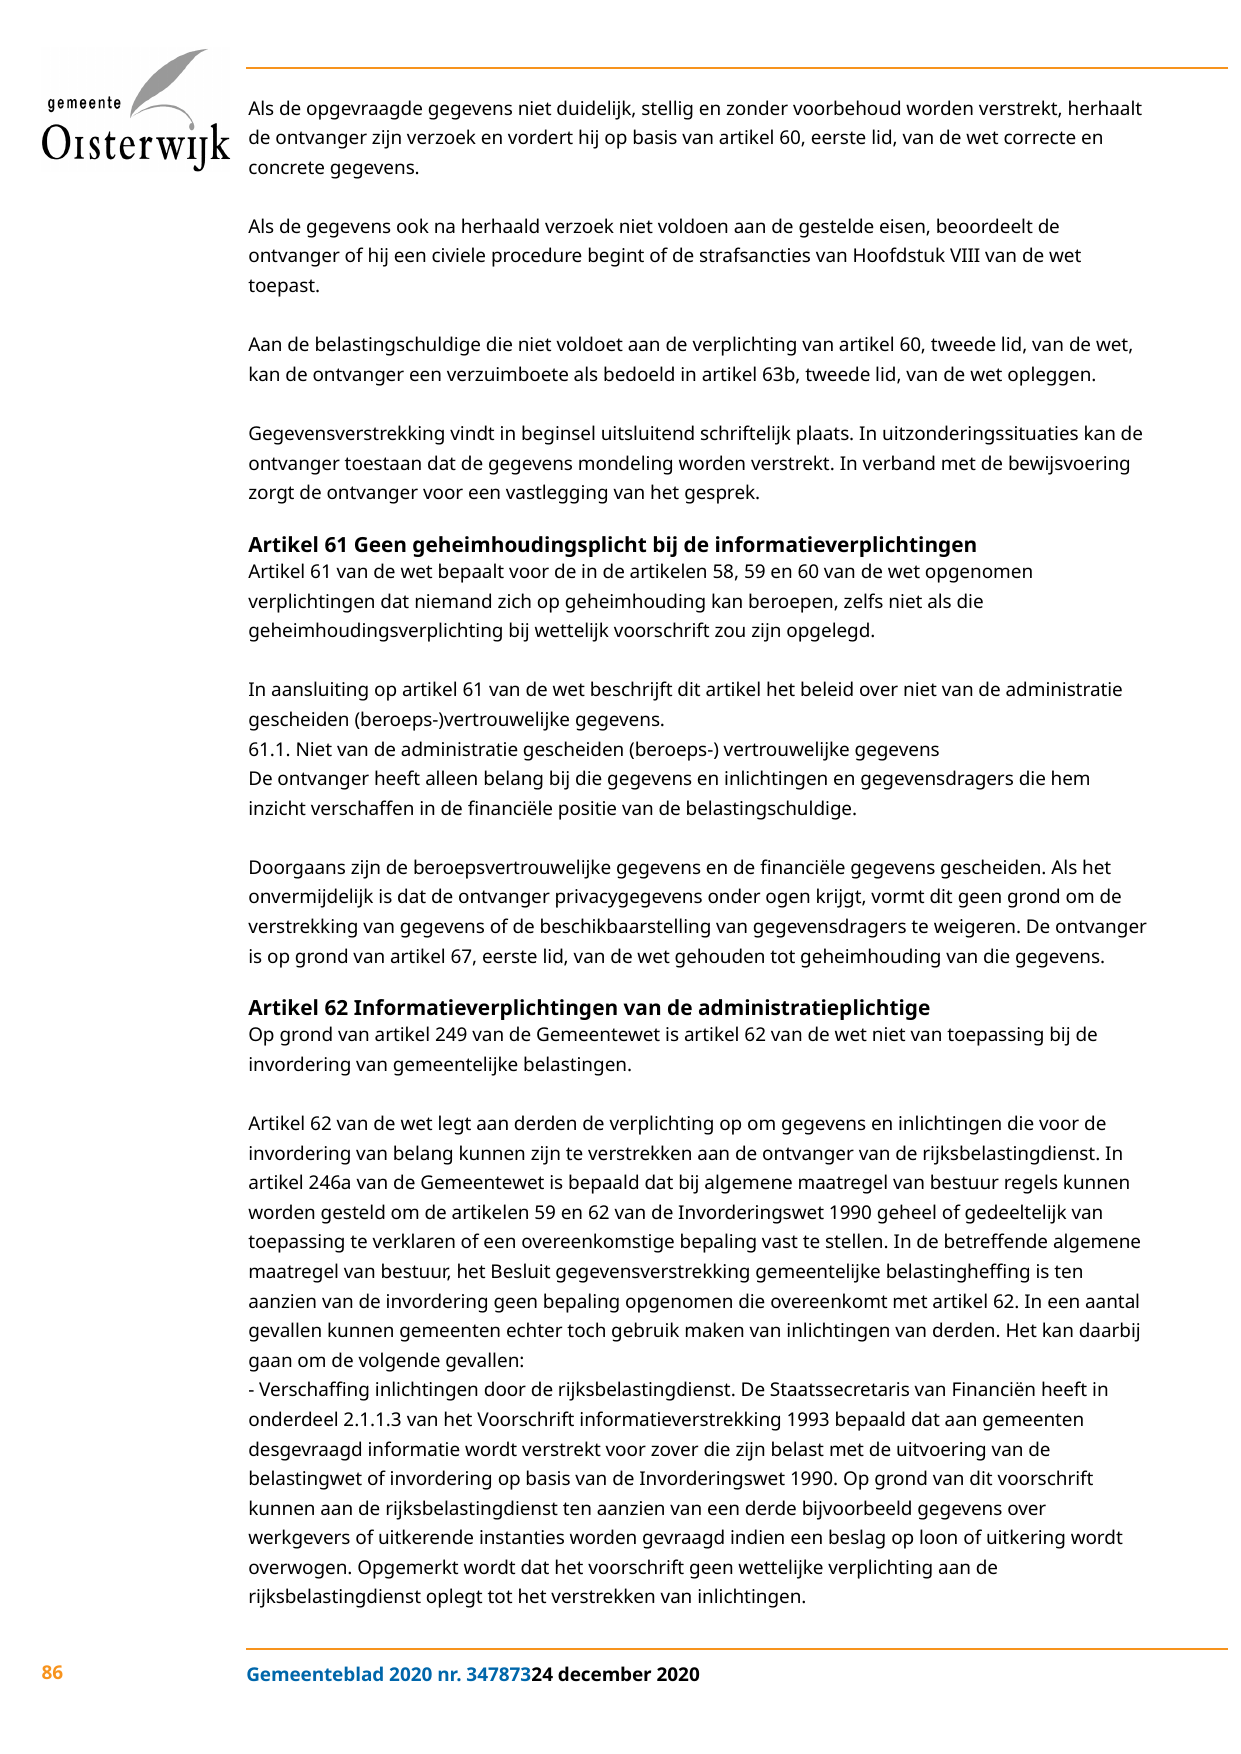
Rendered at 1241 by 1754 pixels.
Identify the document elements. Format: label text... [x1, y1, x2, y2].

picture [41, 47, 231, 172]
text De ontvanger heeft alleen belang bij die gegevens en inlichtingen en gegevensdragers die hem inzicht verschaffen in de financiële positie van de belastingschuldige. [248, 765, 1152, 821]
text Artikel 61 van de wet bepaalt voor de in de artikelen 58, 59 en 60 van de wet opgenomen verplichtingen dat niemand zich op geheimhouding kan beroepen, zelfs niet als die geheimhoudingsverplichting bij wettelijk voorschrift zou zijn opgelegd. [248, 558, 1152, 643]
text Artikel 61 Geen geheimhoudingsplicht bij de informatieverplichtingen [248, 530, 1152, 558]
text Artikel 62 Informatieverplichtingen van de administratieplichtige [248, 993, 1152, 1022]
text Op grond van artikel 249 van de Gemeentewet is artikel 62 van de wet niet van toepassing bij de invordering van gemeentelijke belastingen. [248, 1022, 1152, 1077]
text Artikel 62 van de wet legt aan derden de verplichting op om gegevens en inlichtingen die voor de invordering van belang kunnen zijn te verstrekken aan de ontvanger van de rijksbelastingdienst. In artikel 246a van de Gemeentewet is bepaald dat bij algemene maatregel van bestuur regels kunnen worden gesteld om de artikelen 59 en 62 van de Invorderingswet 1990 geheel of gedeeltelijk van toepassing te verklaren of een overeenkomstige bepaling vast te stellen. In de betreffende algemene maatregel van bestuur, het Besluit gegevensverstrekking gemeentelijke belastingheffing is ten aanzien van de invordering geen bepaling opgenomen die overeenkomt met artikel 62. In een aantal gevallen kunnen gemeenten echter toch gebruik maken van inlichtingen van derden. Het kan daarbij gaan om de volgende gevallen: [248, 1110, 1152, 1373]
text - Verschaffing inlichtingen door de rijksbelastingdienst. De Staatssecretaris van Financiën heeft in onderdeel 2.1.1.3 van het Voorschrift informatieverstrekking 1993 bepaald dat aan gemeenten desgevraagd informatie wordt verstrekt voor zover die zijn belast met de uitvoering van de belastingwet of invordering op basis van de Invorderingswet 1990. Op grond van dit voorschrift kunnen aan de rijksbelastingdienst ten aanzien van een derde bijvoorbeeld gegevens over werkgevers of uitkerende instanties worden gevraagd indien een beslag op loon of uitkering wordt overwogen. Opgemerkt wordt dat het voorschrift geen wettelijke verplichting aan de rijksbelastingdienst oplegt tot het verstrekken van inlichtingen. [248, 1377, 1152, 1609]
text Doorgaans zijn de beroepsvertrouwelijke gegevens en de financiële gegevens gescheiden. Als het onvermijdelijk is dat de ontvanger privacygegevens onder ogen krijgt, vormt dit geen grond om de verstrekking van gegevens of de beschikbaarstelling van gegevensdragers te weigeren. De ontvanger is op grond van artikel 67, eerste lid, van de wet gehouden tot geheimhouding van die gegevens. [248, 854, 1152, 968]
text Als de gegevens ook na herhaald verzoek niet voldoen aan de gestelde eisen, beoordeelt de ontvanger of hij een civiele procedure begint of de strafsancties van Hoofdstuk VIII van de wet toepast. [248, 213, 1152, 298]
text 61.1. Niet van de administratie gescheiden (beroeps-) vertrouwelijke gegevens [248, 736, 1152, 761]
text In aansluiting op artikel 61 van de wet beschrijft dit artikel het beleid over niet van de administratie gescheiden (beroeps-)vertrouwelijke gegevens. [248, 677, 1152, 732]
text Gegevensverstrekking vindt in beginsel uitsluitend schriftelijk plaats. In uitzonderingssituaties kan de ontvanger toestaan dat de gegevens mondeling worden verstrekt. In verband met de bewijsvoering zorgt de ontvanger voor een vastlegging van het gesprek. [248, 420, 1152, 505]
text Als de opgevraagde gegevens niet duidelijk, stellig en zonder voorbehoud worden verstrekt, herhaalt de ontvanger zijn verzoek en vordert hij op basis van artikel 60, eerste lid, van de wet correcte en concrete gegevens. [248, 95, 1152, 180]
text Aan de belastingschuldige die niet voldoet aan de verplichting van artikel 60, tweede lid, van de wet, kan de ontvanger een verzuimboete als bedoeld in artikel 63b, tweede lid, van de wet opleggen. [248, 331, 1152, 387]
